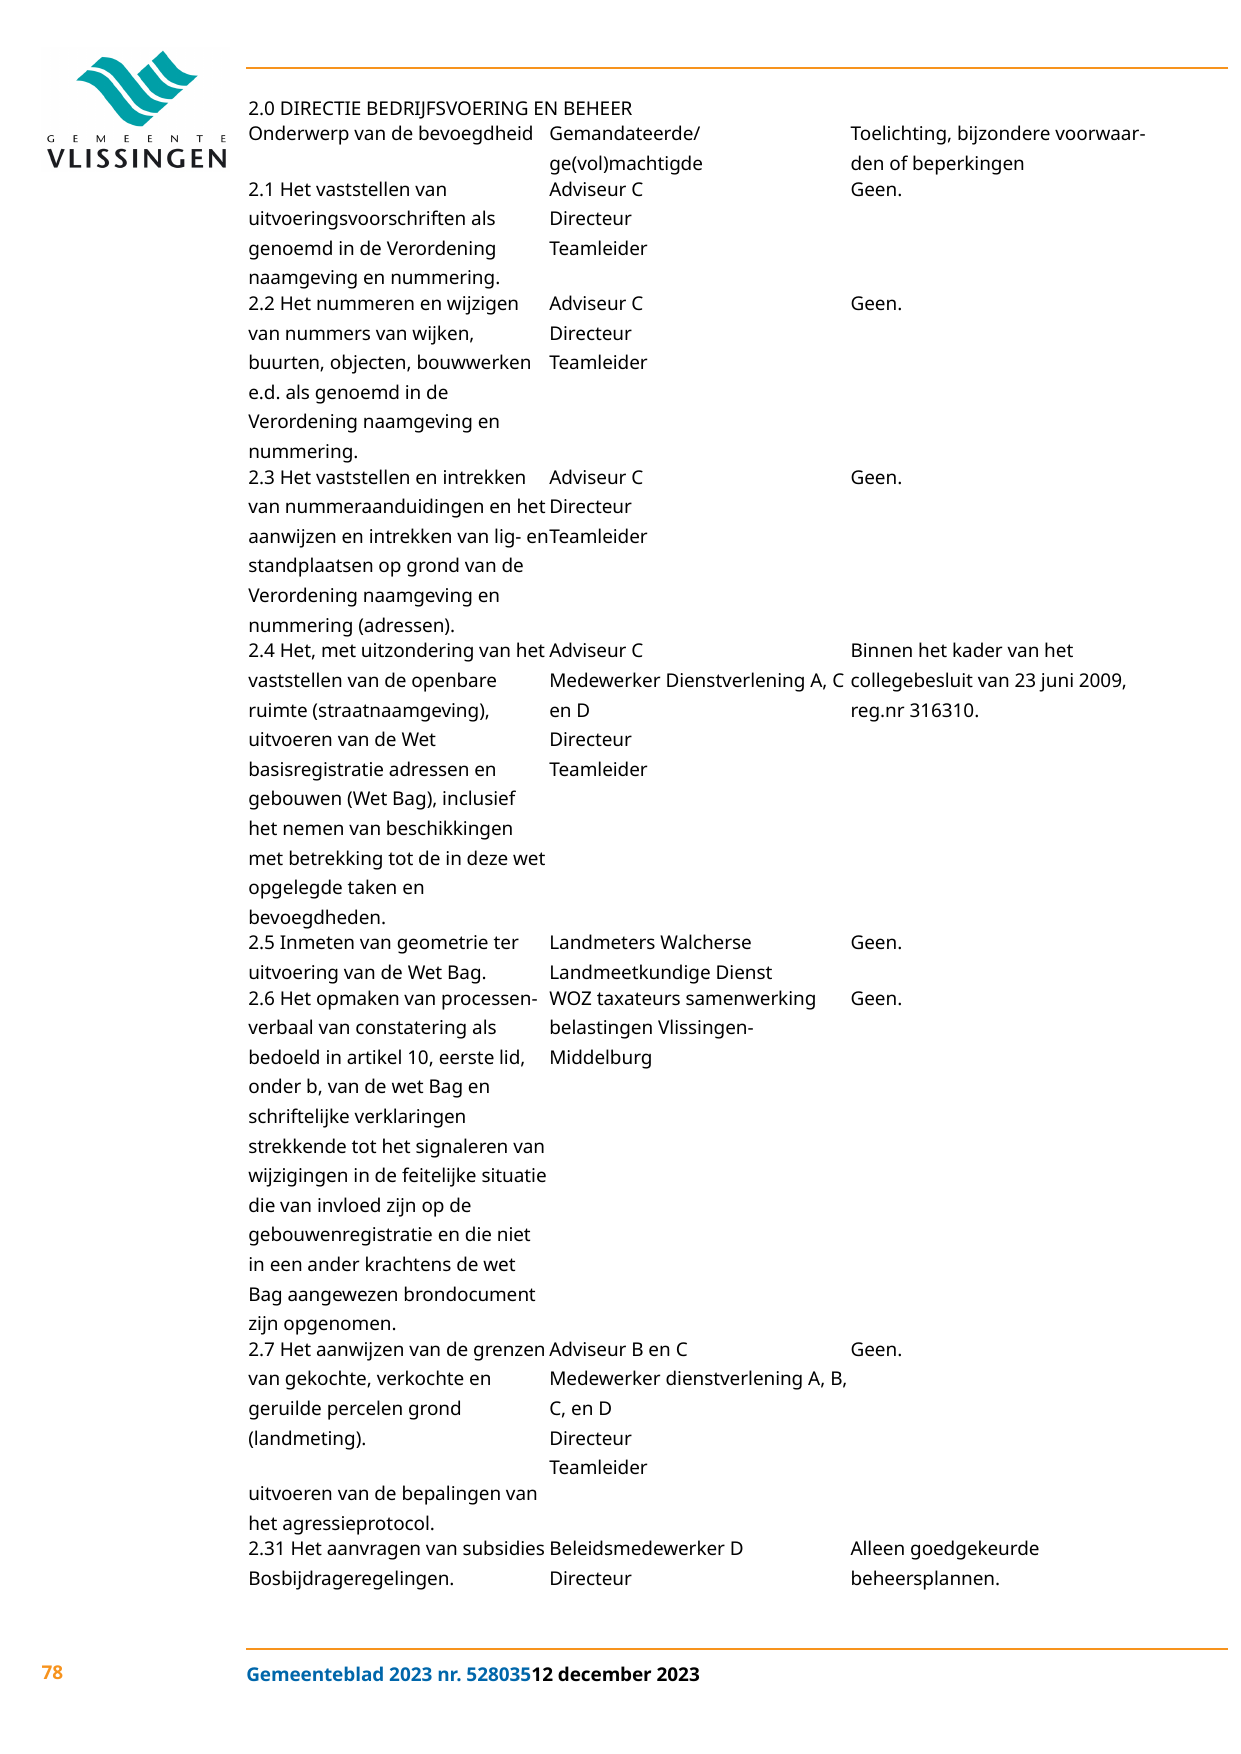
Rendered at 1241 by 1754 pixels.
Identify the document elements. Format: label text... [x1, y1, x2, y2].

table_cell Gemandateerde/ ge(vol)machtigde [549, 121, 850, 176]
table_cell Geen. [850, 464, 1152, 638]
table_cell 2.6 Het opmaken van processen-verbaal van constatering als bedoeld in artikel 10, eerste lid, onder b, van de wet Bag en schriftelijke verklaringen strekkende tot het signaleren van wijzigingen in de feitelijke situatie die van invloed zijn op de gebouwenregistratie en die niet in een ander krachtens de wet Bag aangewezen brondocument zijn opgenomen. [248, 985, 549, 1336]
table_cell Adviseur C Directeur Teamleider [549, 176, 850, 290]
table_cell 2.2 Het nummeren en wijzigen van nummers van wijken, buurten, objecten, bouwwerken e.d. als genoemd in de Verordening naamgeving en nummering. [248, 290, 549, 464]
table_cell Adviseur B en C Medewerker dienstverlening A, B, C, en D Directeur Teamleider [549, 1336, 850, 1480]
table_cell 2.3 Het vaststellen en intrekken van nummeraanduidingen en het aanwijzen en intrekken van lig- en standplaatsen op grond van de Verordening naamgeving en nummering (adressen). [248, 464, 549, 638]
table_cell Toelichting, bijzondere voorwaar­den of beperkingen [850, 121, 1152, 176]
table_cell Landmeters Walcherse Landmeetkundige Dienst [549, 930, 850, 985]
table_cell Geen. [850, 930, 1152, 985]
table_cell 2.5 Inmeten van geometrie ter uitvoering van de Wet Bag. [248, 930, 549, 985]
table_cell 2.7 Het aanwijzen van de grenzen van gekochte, verkochte en geruilde percelen grond (landmeting). [248, 1336, 549, 1480]
table_cell Geen. [850, 1336, 1152, 1480]
table_cell [549, 1480, 850, 1535]
table_cell Adviseur C Directeur Teamleider [549, 290, 850, 464]
table_cell Beleidsmedewerker D Directeur [549, 1535, 850, 1591]
table_header 2.0 DIRECTIE BEDRIJFSVOERING EN BEHEER [248, 95, 1152, 121]
table_cell 2.31 Het aanvragen van subsidies Bosbijdrageregelingen. [248, 1535, 549, 1591]
table_cell Geen. [850, 985, 1152, 1336]
table_cell Geen. [850, 290, 1152, 464]
table_cell Adviseur C Directeur Teamleider [549, 464, 850, 638]
table_cell uitvoeren van de bepalingen van het agressieprotocol. [248, 1480, 549, 1535]
table_cell [850, 1480, 1152, 1535]
picture [41, 47, 231, 172]
table_cell 2.4 Het, met uitzondering van het vaststellen van de openbare ruimte (straatnaamgeving), uitvoeren van de Wet basisregistratie adressen en gebouwen (Wet Bag), inclusief het nemen van beschikkingen met betrekking tot de in deze wet opgelegde taken en bevoegdheden. [248, 638, 549, 929]
table_cell 2.1 Het vaststellen van uitvoeringsvoorschriften als genoemd in de Verordening naamgeving en nummering. [248, 176, 549, 290]
table_cell Onderwerp van de bevoegdheid [248, 121, 549, 176]
table_cell Adviseur C Medewerker Dienstverlening A, C en D Directeur Teamleider [549, 638, 850, 929]
table_cell Binnen het kader van het collegebesluit van 23 juni 2009, reg.nr 316310. [850, 638, 1152, 929]
table_cell Geen. [850, 176, 1152, 290]
table_cell WOZ taxateurs samenwerking belastingen Vlissingen-Middelburg [549, 985, 850, 1336]
table_cell Alleen goedgekeurde beheersplannen. [850, 1535, 1152, 1591]
